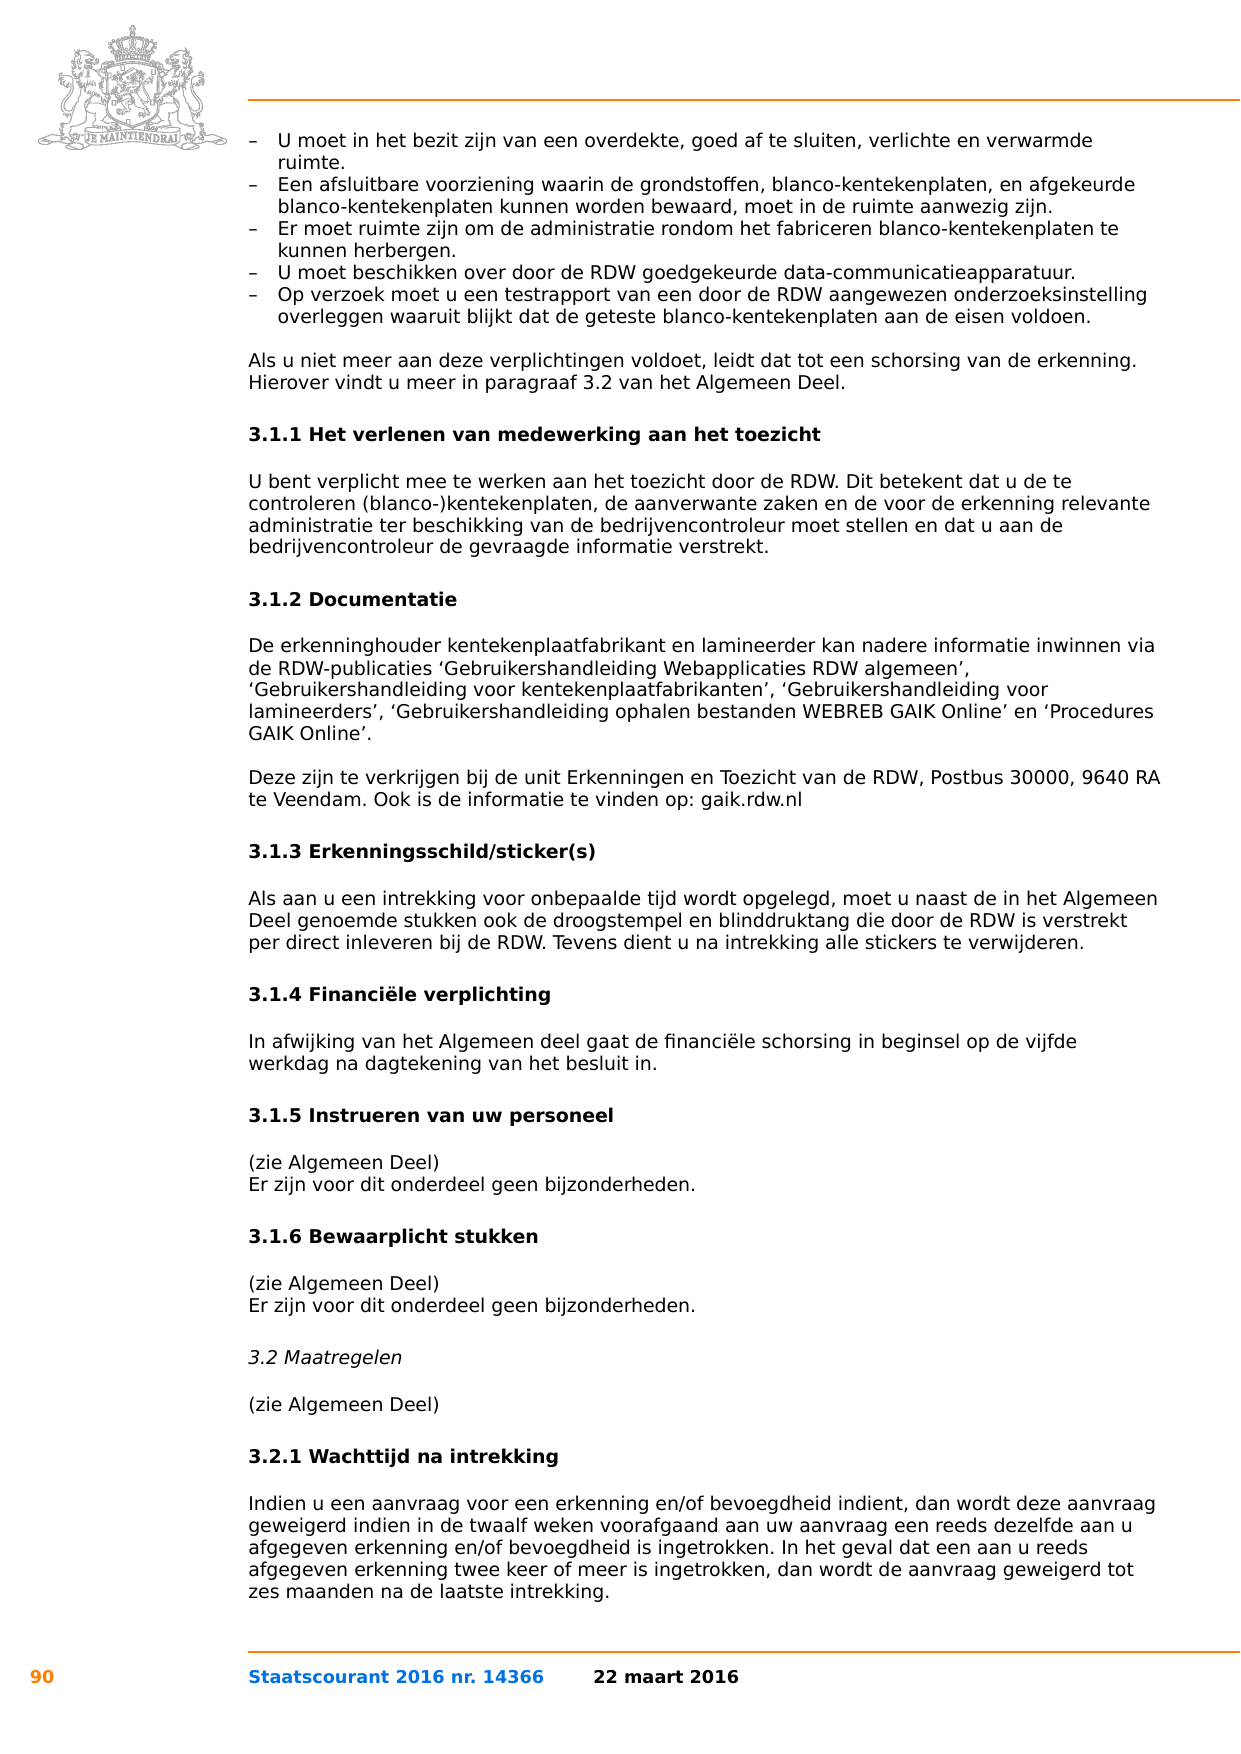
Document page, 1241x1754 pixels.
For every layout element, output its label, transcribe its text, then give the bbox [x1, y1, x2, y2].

subtitle 3.2.1 Wachttijd na intrekking [248, 1446, 1163, 1468]
text Er zijn voor dit onderdeel geen bijzonderheden. [248, 1295, 1163, 1317]
text – Er moet ruimte zijn om de administratie rondom het fabriceren blanco-kentekenplaten te kunnen herbergen. [248, 218, 1163, 262]
text Deze zijn te verkrijgen bij de unit Erkenningen en Toezicht van de RDW, Postbus 30000, 9640 RA te Veendam. Ook is de informatie te vinden op: gaik.rdw.nl [248, 767, 1163, 811]
text In afwijking van het Algemeen deel gaat de financiële schorsing in beginsel op de vijfde werkdag na dagtekening van het besluit in. [248, 1031, 1163, 1075]
subtitle 3.2 Maatregelen [248, 1347, 1163, 1369]
text – Op verzoek moet u een testrapport van een door de RDW aangewezen onderzoeksinstelling overleggen waaruit blijkt dat de geteste blanco-kentekenplaten aan de eisen voldoen. [248, 284, 1163, 328]
subtitle 3.1.6 Bewaarplicht stukken [248, 1226, 1163, 1248]
picture [38, 25, 227, 150]
subtitle 3.1.4 Financiële verplichting [248, 984, 1163, 1006]
text – U moet in het bezit zijn van een overdekte, goed af te sluiten, verlichte en verwarmde ruimte. [248, 130, 1163, 174]
text U bent verplicht mee te werken aan het toezicht door de RDW. Dit betekent dat u de te controleren (blanco-)kentekenplaten, de aanverwante zaken en de voor de erkenning relevante administratie ter beschikking van de bedrijvencontroleur moet stellen en dat u aan de bedrijvencontroleur de gevraagde informatie verstrekt. [248, 471, 1163, 558]
text – Een afsluitbare voorziening waarin de grondstoffen, blanco-kentekenplaten, en afgekeurde blanco-kentekenplaten kunnen worden bewaard, moet in de ruimte aanwezig zijn. [248, 174, 1163, 218]
text Als aan u een intrekking voor onbepaalde tijd wordt opgelegd, moet u naast de in het Algemeen Deel genoemde stukken ook de droogstempel en blinddruktang die door de RDW is verstrekt per direct inleveren bij de RDW. Tevens dient u na intrekking alle stickers te verwijderen. [248, 888, 1163, 954]
text (zie Algemeen Deel) [248, 1152, 1163, 1174]
subtitle 3.1.3 Erkenningsschild/sticker(s) [248, 841, 1163, 863]
subtitle 3.1.1 Het verlenen van medewerking aan het toezicht [248, 423, 1163, 446]
text (zie Algemeen Deel) [248, 1394, 1163, 1416]
subtitle 3.1.5 Instrueren van uw personeel [248, 1105, 1163, 1127]
text – U moet beschikken over door de RDW goedgekeurde data-communicatieapparatuur. [248, 262, 1163, 284]
text Als u niet meer aan deze verplichtingen voldoet, leidt dat tot een schorsing van de erkenning. Hierover vindt u meer in paragraaf 3.2 van het Algemeen Deel. [248, 349, 1163, 393]
text De erkenninghouder kentekenplaatfabrikant en lamineerder kan nadere informatie inwinnen via de RDW-publicaties ‘Gebruikershandleiding Webapplicaties RDW algemeen’, ‘Gebruikershandleiding voor kentekenplaatfabrikanten’, ‘Gebruikershandleiding voor lamineerders’, ‘Gebruikershandleiding ophalen bestanden WEBREB GAIK Online’ en ‘Procedures GAIK Online’. [248, 635, 1163, 745]
subtitle 3.1.2 Documentatie [248, 588, 1163, 610]
text (zie Algemeen Deel) [248, 1273, 1163, 1295]
text Indien u een aanvraag voor een erkenning en/of bevoegdheid indient, dan wordt deze aanvraag geweigerd indien in de twaalf weken voorafgaand aan uw aanvraag een reeds dezelfde aan u afgegeven erkenning en/of bevoegdheid is ingetrokken. In het geval dat een aan u reeds afgegeven erkenning twee keer of meer is ingetrokken, dan wordt de aanvraag geweigerd tot zes maanden na de laatste intrekking. [248, 1493, 1163, 1603]
text Er zijn voor dit onderdeel geen bijzonderheden. [248, 1174, 1163, 1196]
